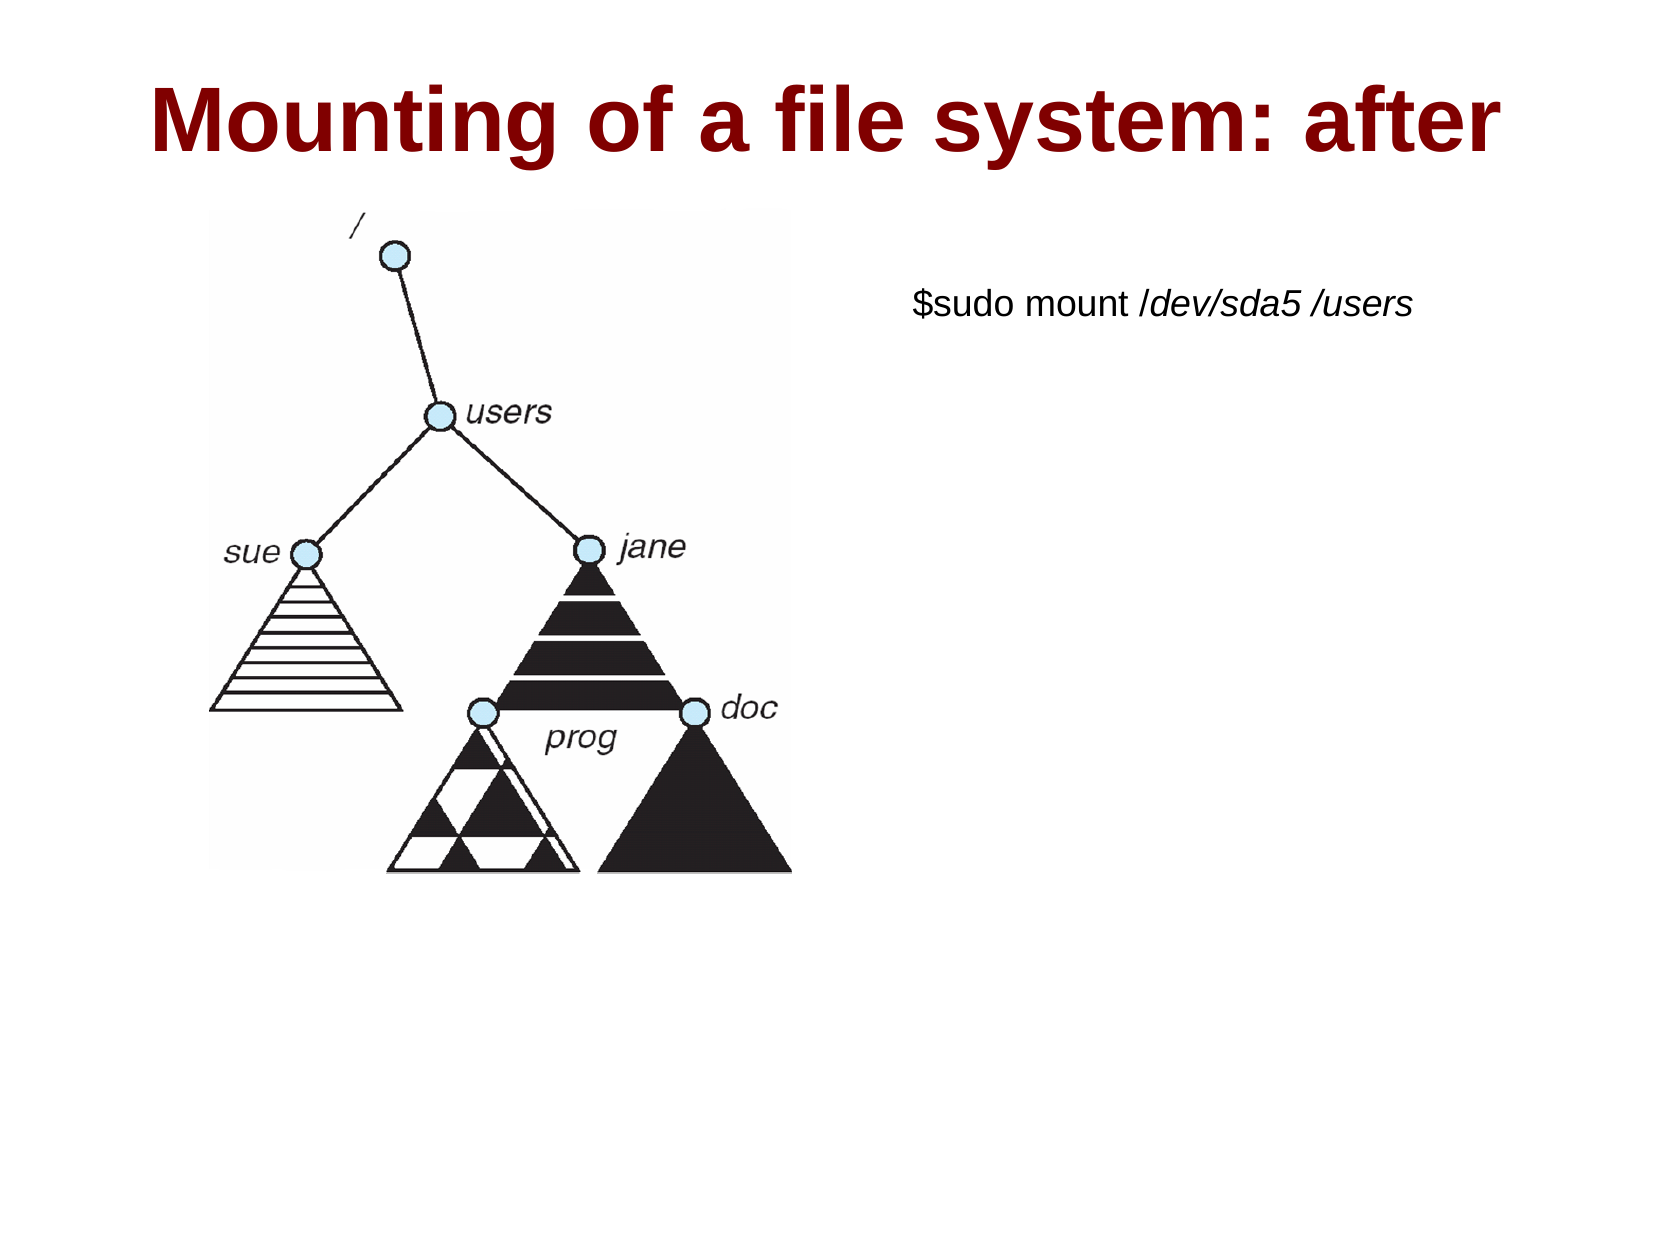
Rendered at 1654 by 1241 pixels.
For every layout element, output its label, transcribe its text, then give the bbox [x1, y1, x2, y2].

title Mounting of a file system: after [82, 37, 1571, 193]
picture [209, 206, 792, 875]
text_box $sudo mount /dev/sda5 /users [897, 271, 1560, 329]
